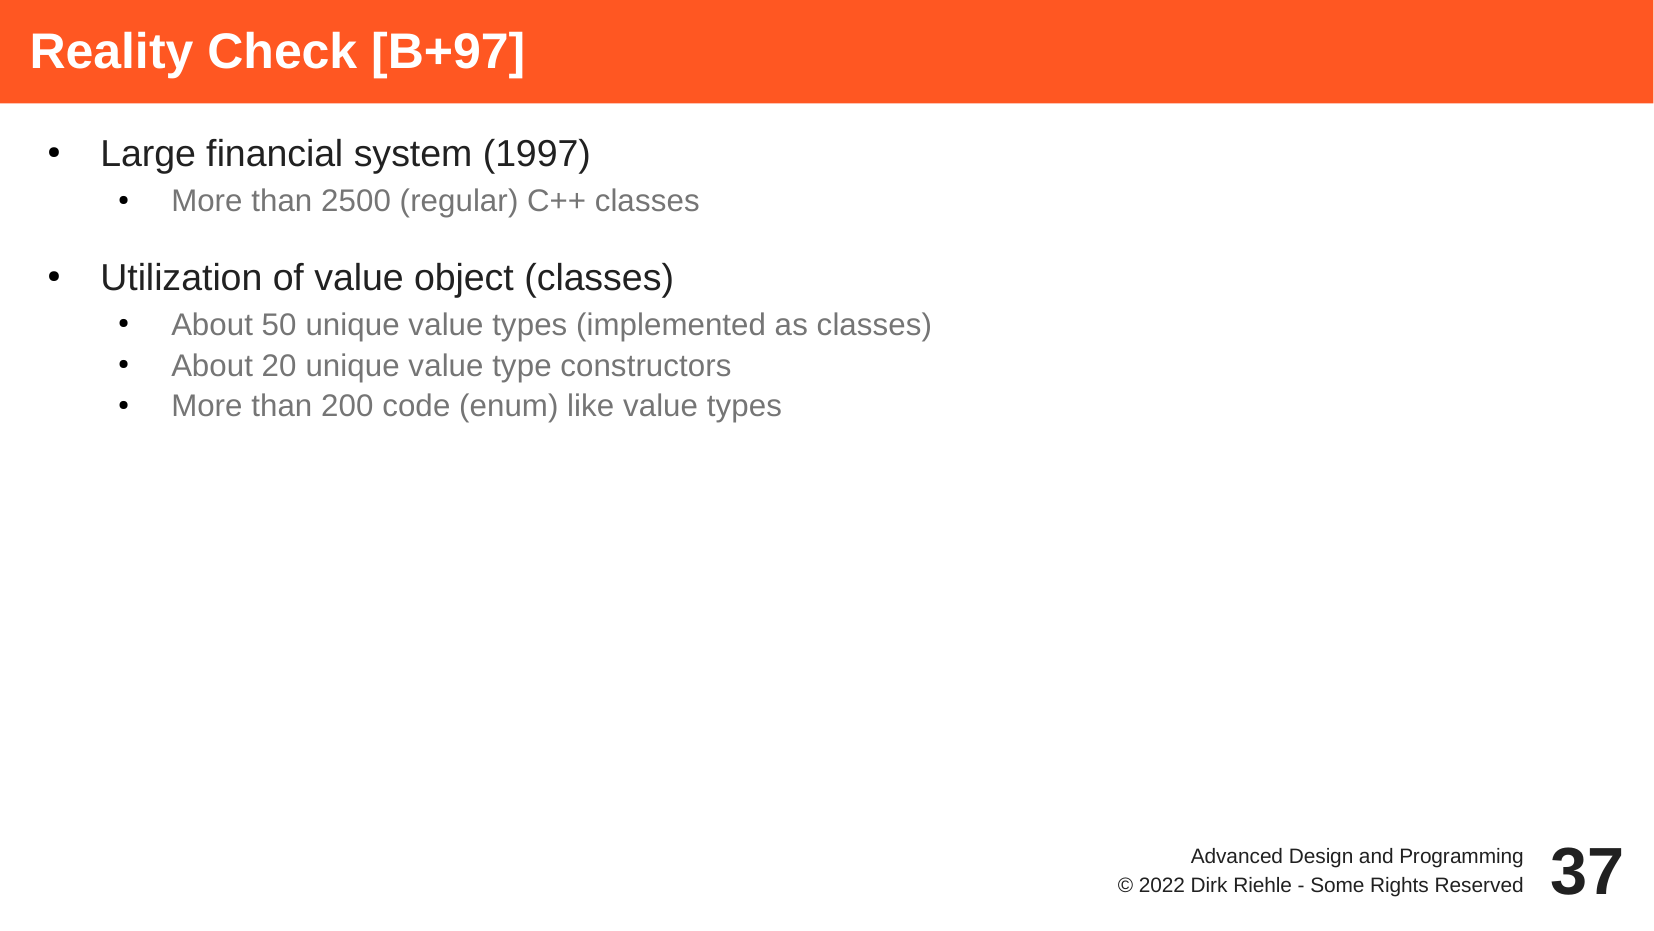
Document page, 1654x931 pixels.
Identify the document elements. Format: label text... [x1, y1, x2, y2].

list Large financial system (1997) More than 2500 (regular) C++ classes Utilization of value object (classes) About 50 unique value types (implemented as classes) About 20 unique value type constructors More than 200 code (enum) like value types [29, 132, 1625, 813]
title Reality Check [B+97] [0, 0, 1654, 104]
